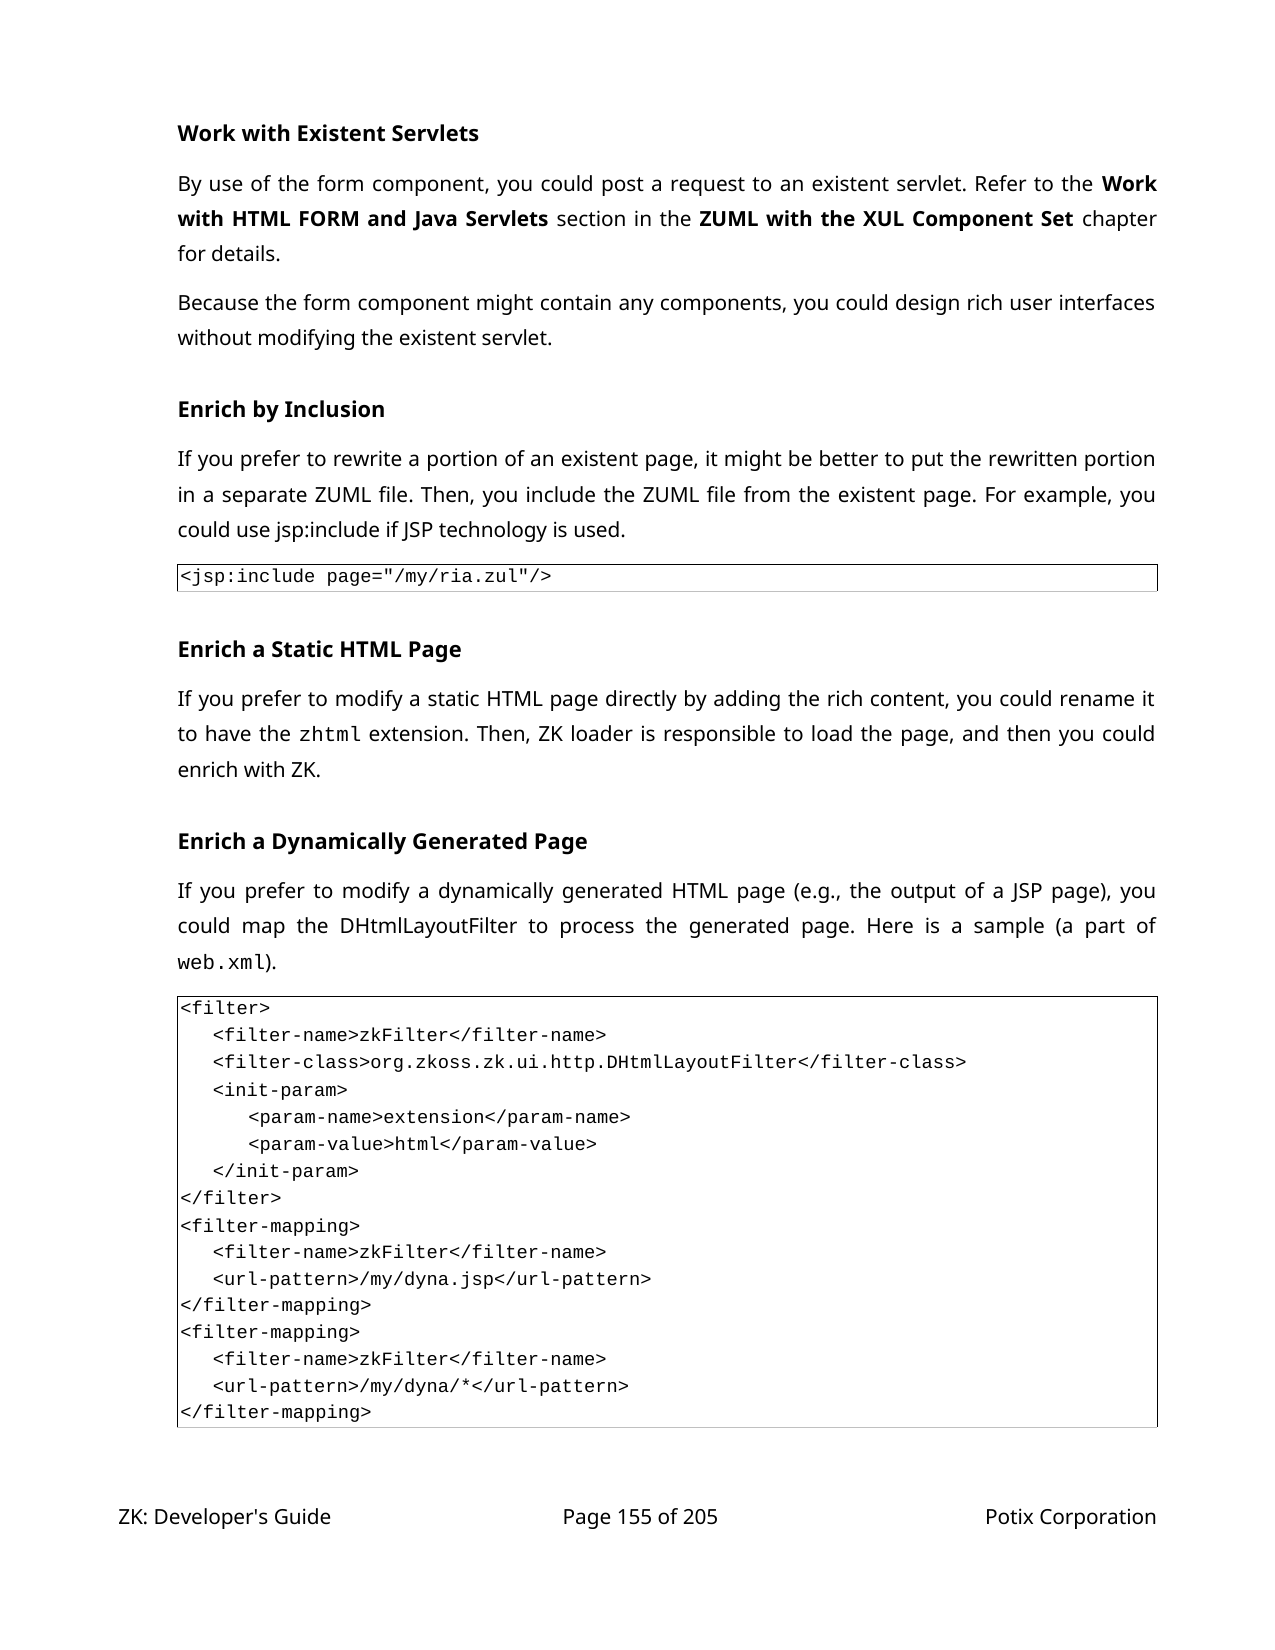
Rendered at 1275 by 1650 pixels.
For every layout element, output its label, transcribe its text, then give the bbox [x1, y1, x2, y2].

text <filter-mapping> <filter-name>zkFilter</filter-name> <url-pattern>/my/dyna.jsp</url-pattern> </filter-mapping> [178, 1213, 1157, 1317]
text <filter-name>zkFilter</filter-name> [178, 1023, 1157, 1047]
text <filter-class>org.zkoss.zk.ui.http.DHtmlLayoutFilter</filter-class> [178, 1050, 1157, 1074]
text <param-value>html</param-value> [178, 1132, 1157, 1156]
text <init-param> [178, 1077, 1157, 1102]
text If you prefer to modify a static HTML page directly by adding the rich content, you could rename it to have the zhtml extension. Then, ZK loader is responsible to load the page, and then you could enrich with ZK. [177, 684, 1157, 783]
text </filter> [178, 1186, 1157, 1211]
subtitle Enrich by Inclusion [177, 394, 1157, 424]
text Because the form component might contain any components, you could design rich user interfaces without modifying the existent servlet. [177, 288, 1157, 351]
subtitle Work with Existent Servlets [177, 118, 1157, 148]
text <filter> [178, 997, 1157, 1020]
text <param-name>extension</param-name> [178, 1105, 1157, 1129]
text <filter-mapping> <filter-name>zkFilter</filter-name> <url-pattern>/my/dyna/*</url-pattern> </filter-mapping> [178, 1320, 1157, 1427]
text <jsp:include page="/my/ria.zul"/> [178, 565, 1157, 591]
text If you prefer to rewrite a portion of an existent page, it might be better to put the rewritten portion in a separate ZUML file. Then, you include the ZUML file from the existent page. For example, you could use jsp:include if JSP technology is used. [177, 444, 1157, 543]
text If you prefer to modify a dynamically generated HTML page (e.g., the output of a JSP page), you could map the DHtmlLayoutFilter to process the generated page. Here is a sample (a part of web.xml). [177, 876, 1157, 975]
text </init-param> [178, 1159, 1157, 1183]
text By use of the form component, you could post a request to an existent servlet. Refer to the Work with HTML FORM and Java Servlets section in the ZUML with the XUL Component Set chapter for details. [177, 169, 1157, 267]
subtitle Enrich a Dynamically Generated Page [177, 826, 1157, 856]
subtitle Enrich a Static HTML Page [177, 634, 1157, 664]
